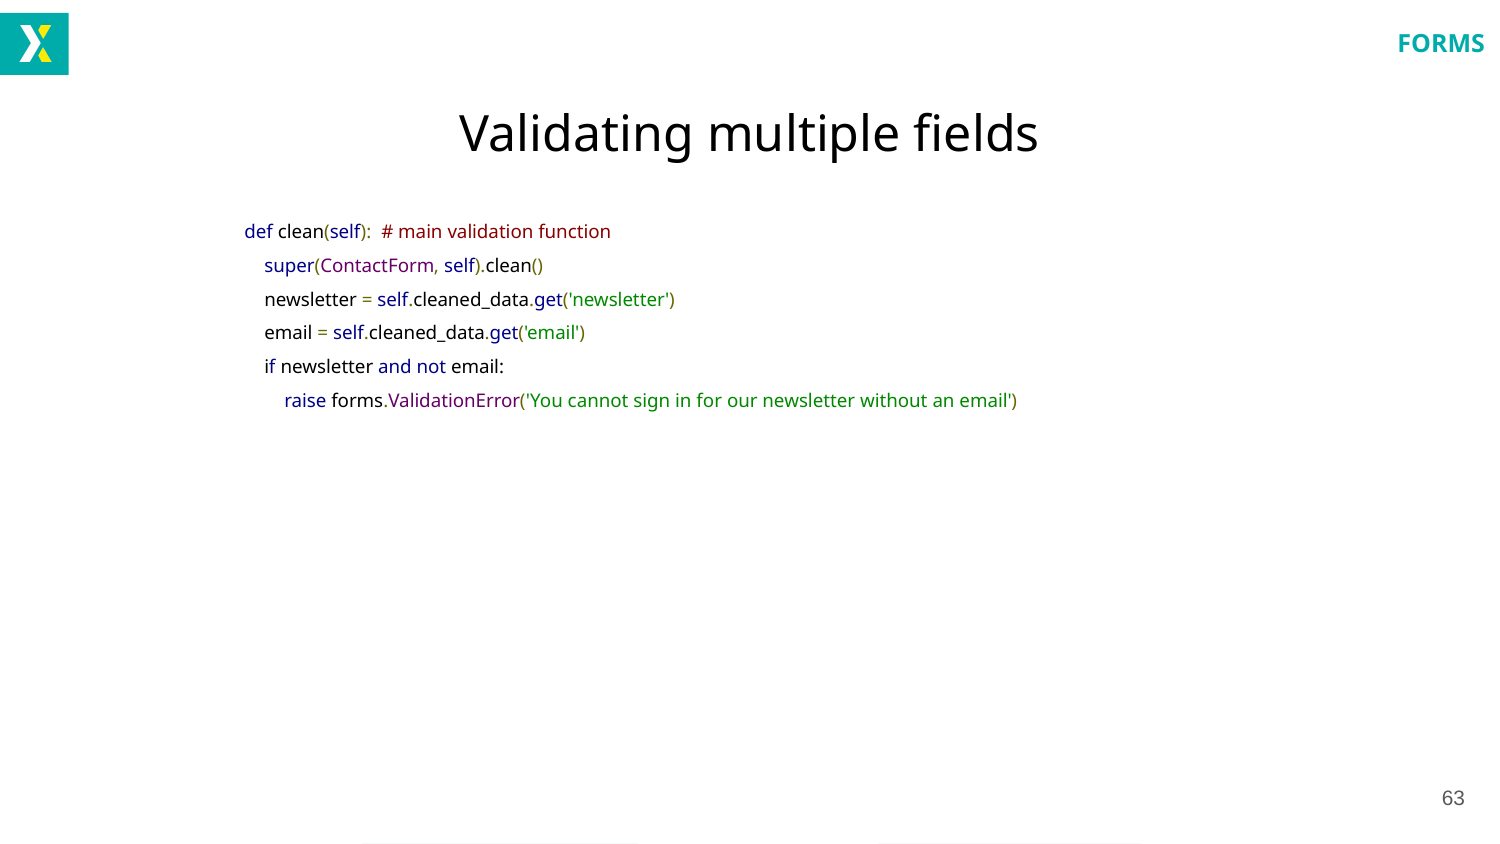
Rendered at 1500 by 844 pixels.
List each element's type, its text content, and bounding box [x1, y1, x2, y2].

picture [17, 25, 54, 62]
slide_number [1389, 764, 1480, 830]
text_box def clean(self): # main validation function super(ContactForm, self).clean() newsletter = self.cleaned_data.get('newsletter') email = self.cleaned_data.get('email') if newsletter and not email: raise forms.ValidationError('You cannot sign in for our newsletter without an email') [229, 193, 1265, 729]
text_box Validating multiple fields [115, 86, 1385, 181]
